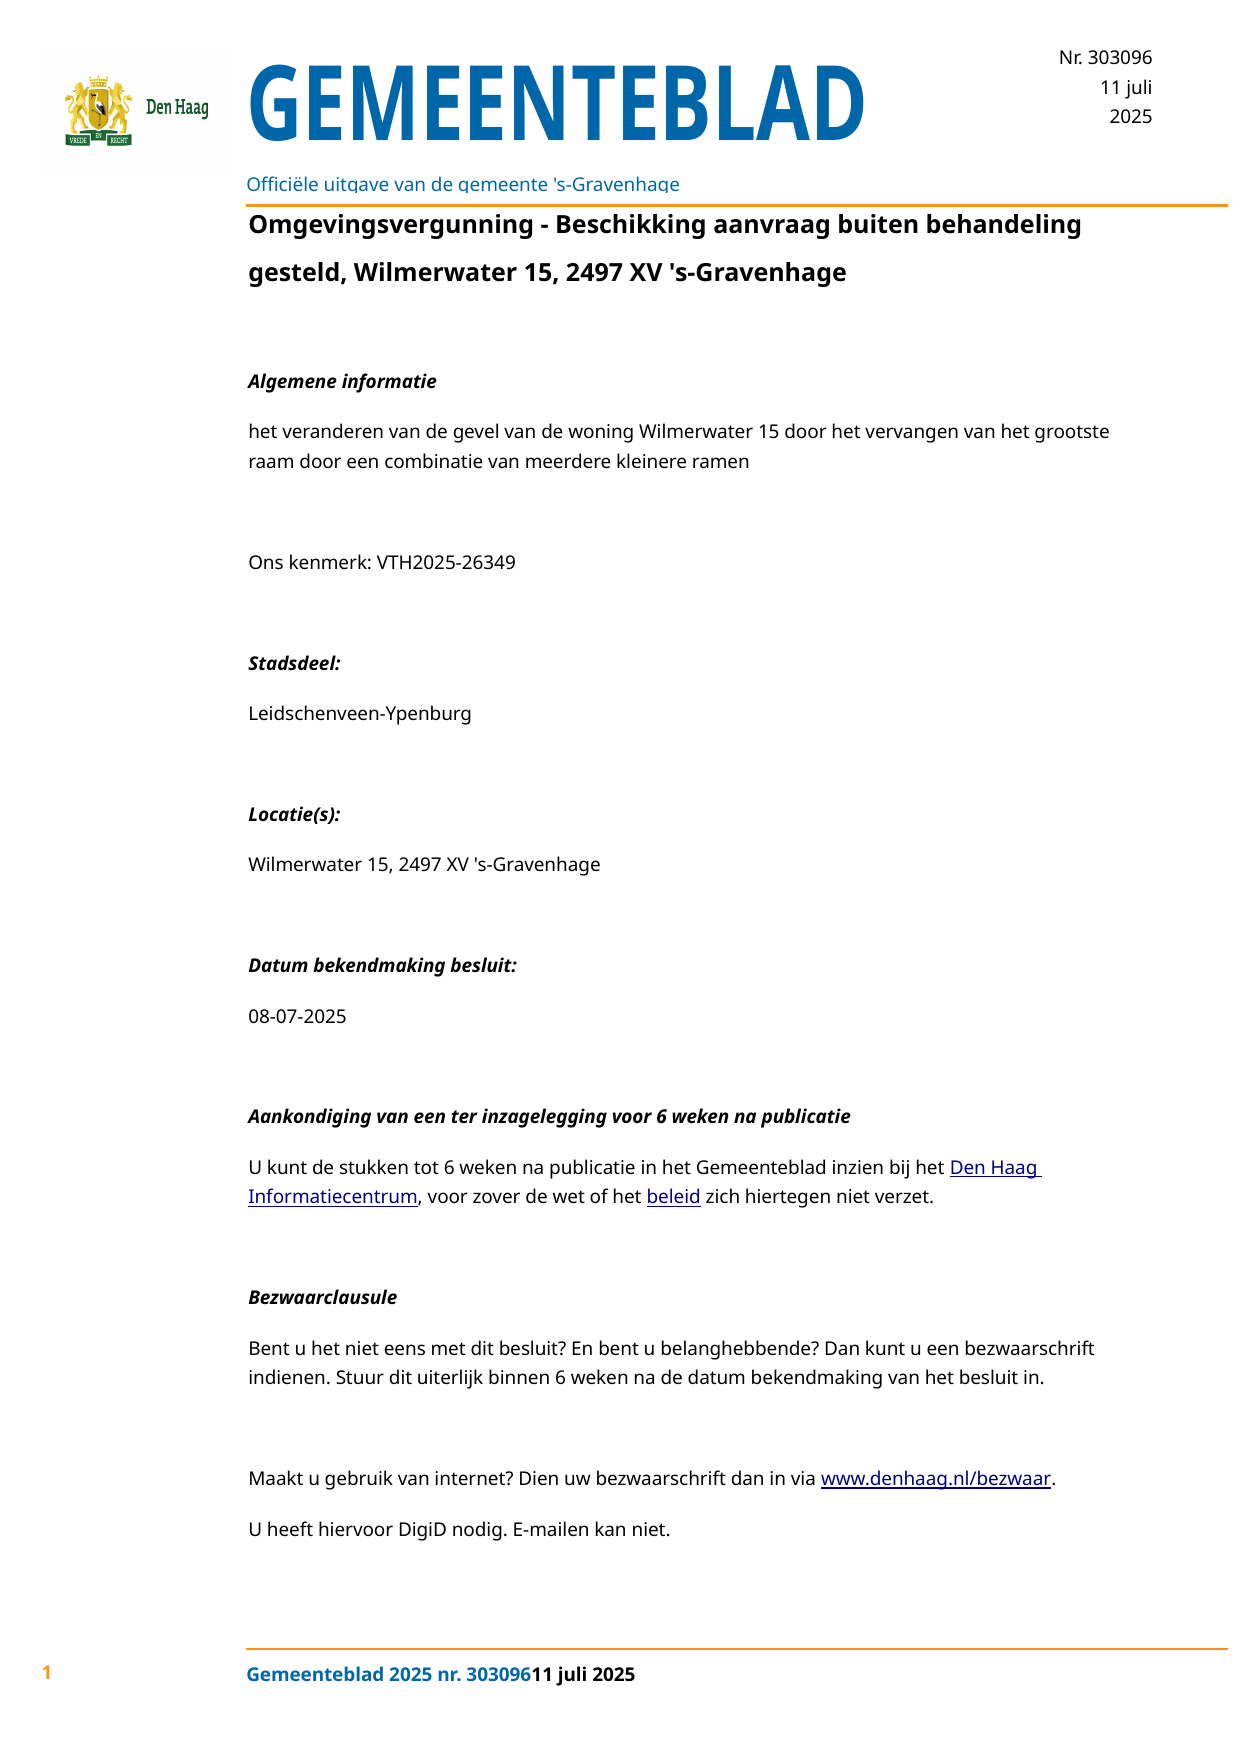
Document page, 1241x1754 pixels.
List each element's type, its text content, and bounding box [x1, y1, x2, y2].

text Bent u het niet eens met dit besluit? En bent u belanghebbende? Dan kunt u een bezwaarschrift indienen. Stuur dit uiterlijk binnen 6 weken na de datum bekendmaking van het besluit in. [248, 1335, 1152, 1390]
text Datum bekendmaking besluit: [248, 952, 1152, 978]
text Stadsdeel: [248, 650, 1152, 676]
text Maakt u gebruik van internet? Dien uw bezwaarschrift dan in via www.denhaag.nl/bezwaar. [248, 1465, 1152, 1491]
text het veranderen van de gevel van de woning Wilmerwater 15 door het vervangen van het grootste raam door een combinatie van meerdere kleinere ramen [248, 419, 1152, 474]
text Locatie(s): [248, 801, 1152, 827]
picture [41, 47, 231, 172]
text 08-07-2025 [248, 1003, 1152, 1029]
text Wilmerwater 15, 2497 XV 's-Gravenhage [248, 852, 1152, 877]
text Aankondiging van een ter inzagelegging voor 6 weken na publicatie [248, 1104, 1152, 1129]
text Omgevingsvergunning - Beschikking aanvraag buiten behandeling gesteld, Wilmerwater 15, 2497 XV 's-Gravenhage [248, 207, 1152, 288]
text Leidschenveen-Ypenburg [248, 700, 1152, 726]
text U heeft hiervoor DigiD nodig. E-mailen kan niet. [248, 1516, 1152, 1542]
text Algemene informatie [248, 368, 1152, 394]
text U kunt de stukken tot 6 weken na publicatie in het Gemeenteblad inzien bij het Den Haag Informatiecentrum, voor zover de wet of het beleid zich hiertegen niet verzet. [248, 1154, 1152, 1209]
text Ons kenmerk: VTH2025-26349 [248, 549, 1152, 575]
text Bezwaarclausule [248, 1284, 1152, 1310]
